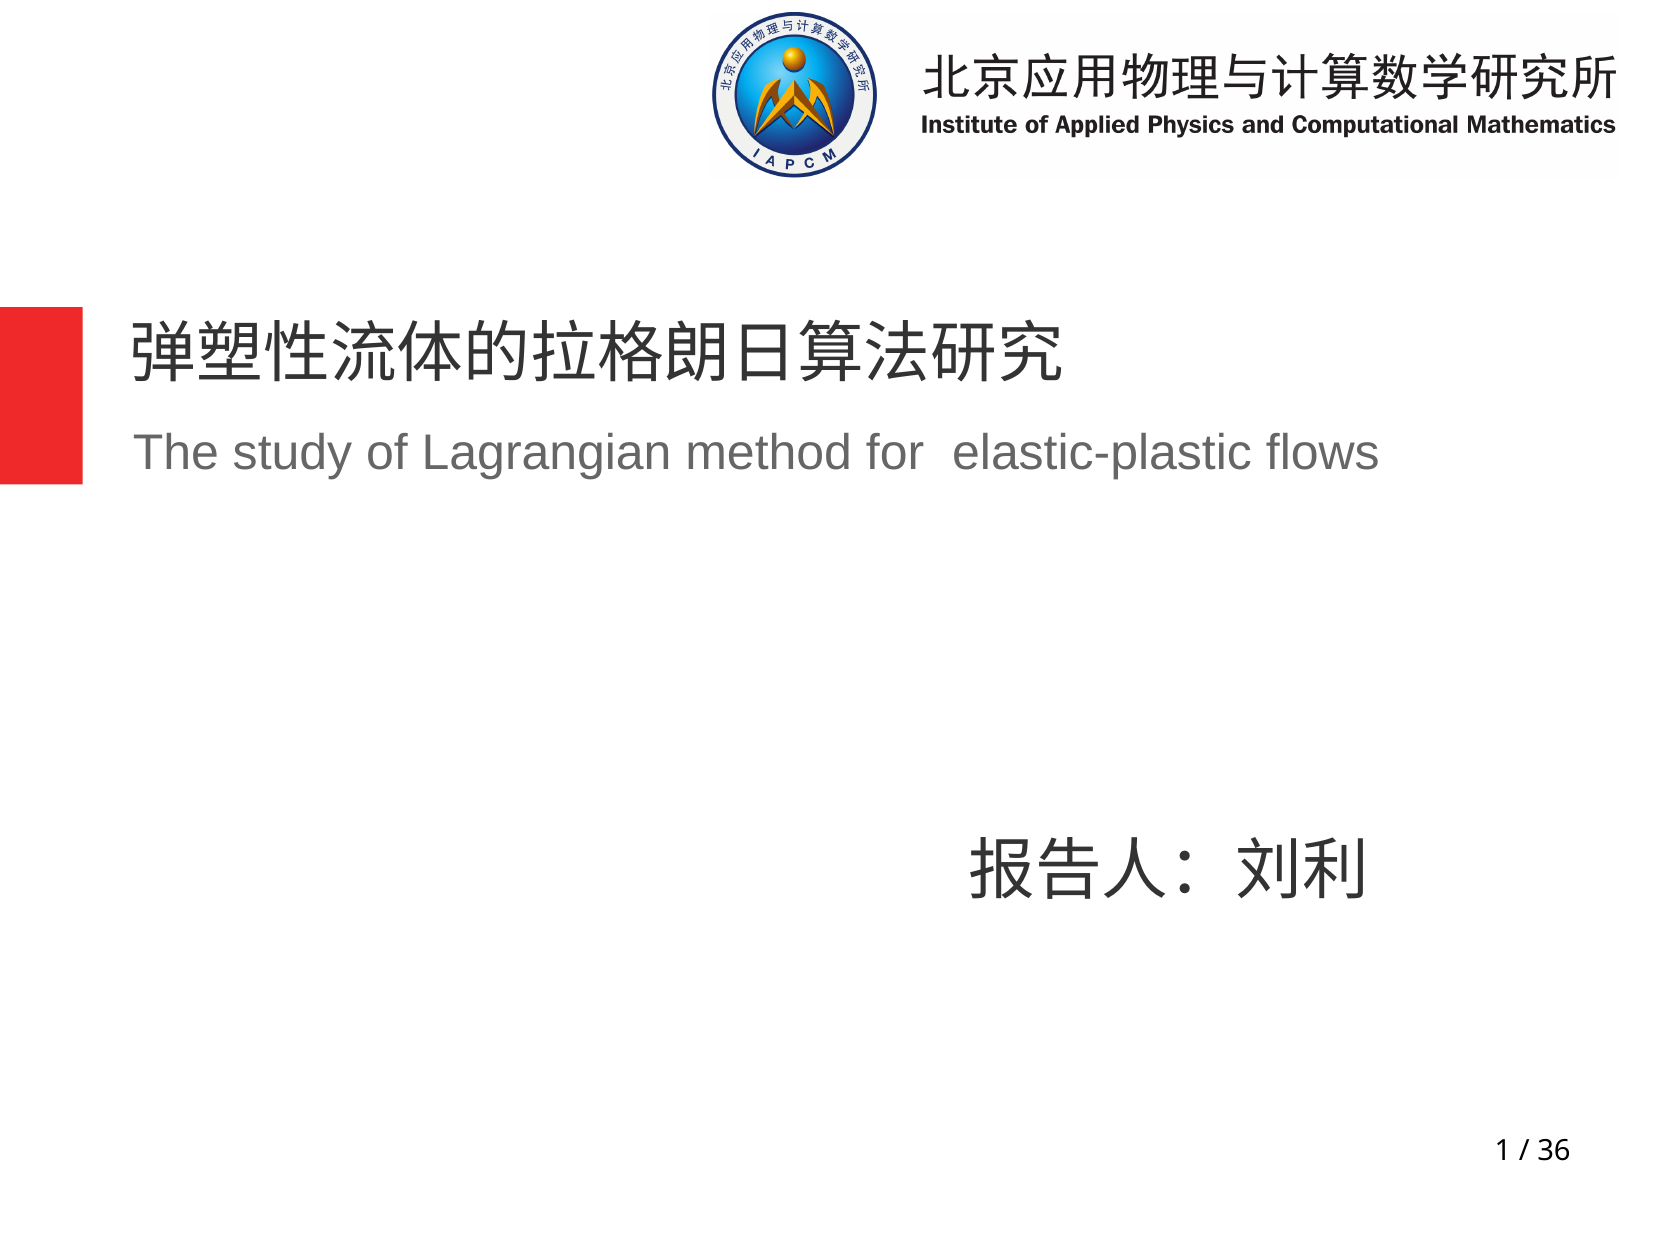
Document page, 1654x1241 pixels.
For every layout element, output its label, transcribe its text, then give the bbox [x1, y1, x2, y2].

subtitle 报告人：刘利 [968, 783, 1654, 945]
text_box The study of Lagrangian method for elastic-plastic flows [118, 416, 1477, 544]
title 弹塑性流体的拉格朗日算法研究 [129, 211, 1536, 484]
picture [708, 12, 1619, 178]
